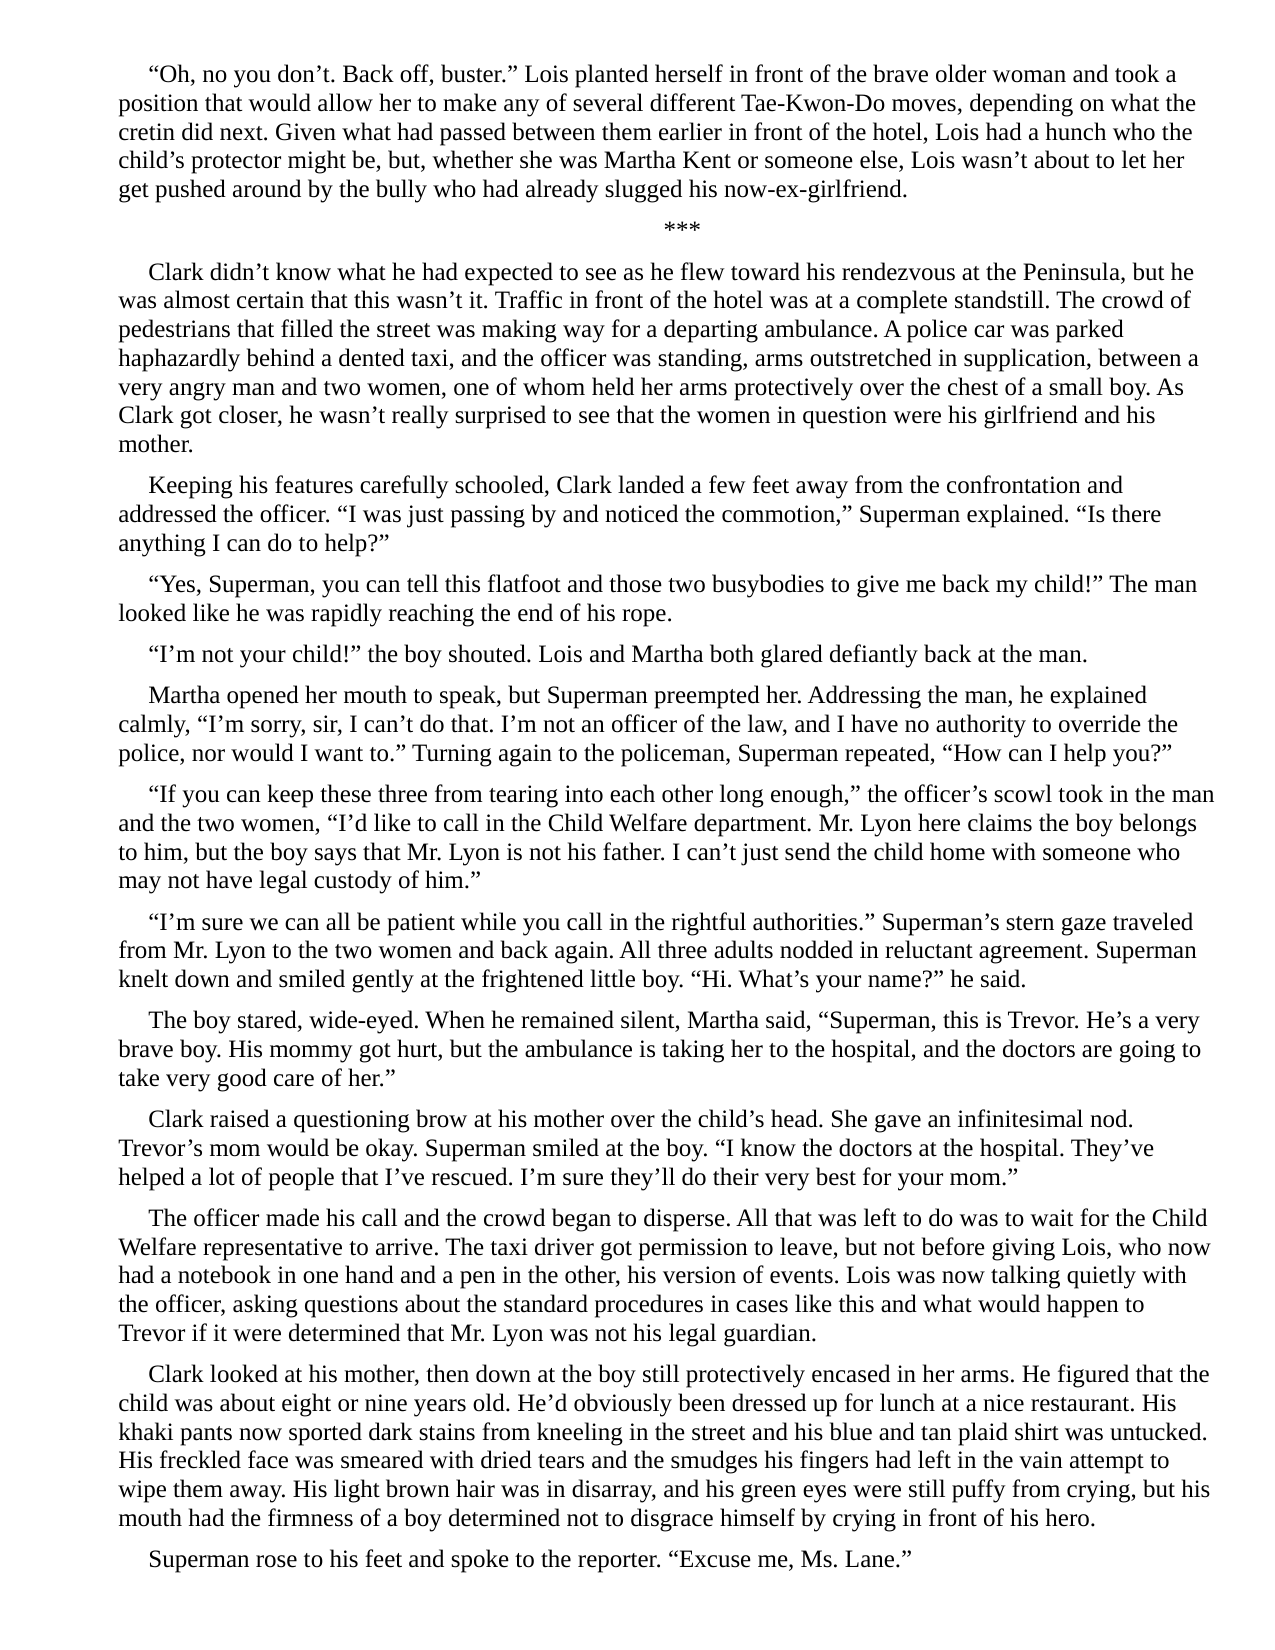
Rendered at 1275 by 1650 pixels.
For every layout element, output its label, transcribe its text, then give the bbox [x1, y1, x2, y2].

text Clark didn’t know what he had expected to see as he flew toward his rendezvous at the Peninsula, but he was almost certain that this wasn’t it. Traffic in front of the hotel was at a complete standstill. The crowd of pedestrians that filled the street was making way for a departing ambulance. A police car was parked haphazardly behind a dented taxi, and the officer was standing, arms outstretched in supplication, between a very angry man and two women, one of whom held her arms protectively over the chest of a small boy. As Clark got closer, he wasn’t really surprised to see that the women in question were his girlfriend and his mother. [118, 257, 1216, 458]
text *** [118, 215, 1216, 244]
text Clark raised a questioning brow at his mother over the child’s head. She gave an infinitesimal nod. Trevor’s mom would be okay. Superman smiled at the boy. “I know the doctors at the hospital. They’ve helped a lot of people that I’ve rescued. I’m sure they’ll do their very best for your mom.” [118, 1104, 1216, 1190]
text “I’m sure we can all be patient while you call in the rightful authorities.” Superman’s stern gaze traveled from Mr. Lyon to the two women and back again. All three adults nodded in reluctant agreement. Superman knelt down and smiled gently at the frightened little boy. “Hi. What’s your name?” he said. [118, 907, 1216, 993]
text “Yes, Superman, you can tell this flatfoot and those two busybodies to give me back my child!” The man looked like he was rapidly reaching the end of his rope. [118, 569, 1216, 627]
text Superman rose to his feet and spoke to the reporter. “Excuse me, Ms. Lane.” [118, 1544, 1216, 1573]
text Martha opened her mouth to speak, but Superman preempted her. Addressing the man, he explained calmly, “I’m sorry, sir, I can’t do that. I’m not an officer of the law, and I have no authority to override the police, nor would I want to.” Turning again to the policeman, Superman repeated, “How can I help you?” [118, 680, 1216, 767]
text The officer made his call and the crowd began to disperse. All that was left to do was to wait for the Child Welfare representative to arrive. The taxi driver got permission to leave, but not before giving Lois, who now had a notebook in one hand and a pen in the other, his version of events. Lois was now talking quietly with the officer, asking questions about the standard procedures in cases like this and what would happen to Trevor if it were determined that Mr. Lyon was not his legal guardian. [118, 1203, 1216, 1347]
text “If you can keep these three from tearing into each other long enough,” the officer’s scowl took in the man and the two women, “I’d like to call in the Child Welfare department. Mr. Lyon here claims the boy belongs to him, but the boy says that Mr. Lyon is not his father. I can’t just send the child home with someone who may not have legal custody of him.” [118, 779, 1216, 894]
text “I’m not your child!” the boy shouted. Lois and Martha both glared defiantly back at the man. [118, 639, 1216, 668]
text “Oh, no you don’t. Back off, buster.” Lois planted herself in front of the brave older woman and took a position that would allow her to make any of several different Tae-Kwon-Do moves, depending on what the cretin did next. Given what had passed between them earlier in front of the hotel, Lois had a hunch who the child’s protector might be, but, whether she was Martha Kent or someone else, Lois wasn’t about to let her get pushed around by the bully who had already slugged his now-ex-girlfriend. [118, 59, 1216, 203]
text Clark looked at his mother, then down at the boy still protectively encased in her arms. He figured that the child was about eight or nine years old. He’d obviously been dressed up for lunch at a nice restaurant. His khaki pants now sported dark stains from kneeling in the street and his blue and tan plaid shirt was untucked. His freckled face was smeared with dried tears and the smudges his fingers had left in the vain attempt to wipe them away. His light brown hair was in disarray, and his green eyes were still puffy from crying, but his mouth had the firmness of a boy determined not to disgrace himself by crying in front of his hero. [118, 1359, 1216, 1532]
text Keeping his features carefully schooled, Clark landed a few feet away from the confrontation and addressed the officer. “I was just passing by and noticed the commotion,” Superman explained. “Is there anything I can do to help?” [118, 470, 1216, 557]
text The boy stared, wide-eyed. When he remained silent, Martha said, “Superman, this is Trevor. He’s a very brave boy. His mommy got hurt, but the ambulance is taking her to the hospital, and the doctors are going to take very good care of her.” [118, 1005, 1216, 1092]
